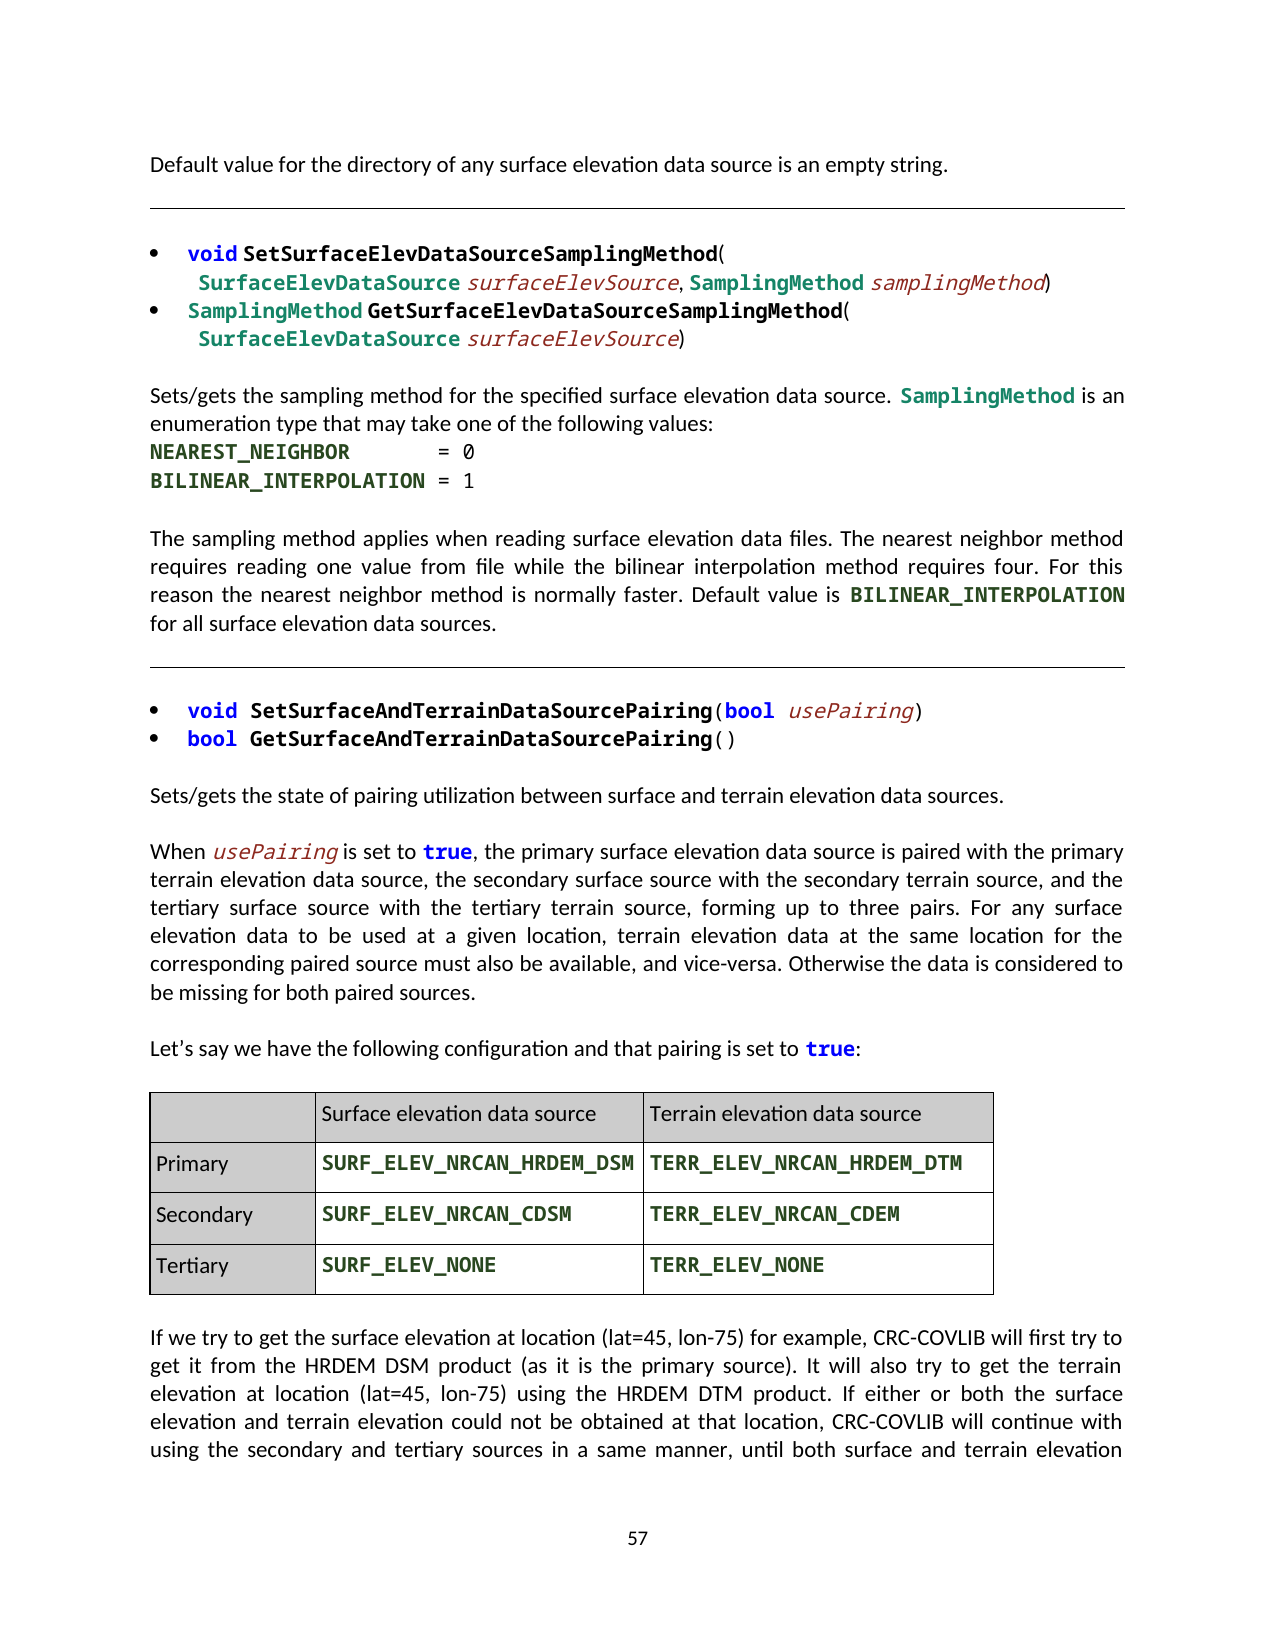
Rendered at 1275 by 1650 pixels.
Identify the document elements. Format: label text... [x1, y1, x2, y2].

list void SetSurfaceAndTerrainDataSourcePairing(bool usePairing) [150, 696, 1125, 724]
text If we try to get the surface elevation at location (lat=45, lon-75) for example, CRC-COVLIB will first try to get it from the HRDEM DSM product (as it is the primary source). It will also try to get the terrain elevation at location (lat=45, lon-75) using the HRDEM DTM product. If either or both the surface elevation and terrain elevation could not be obtained at that location, CRC-COVLIB will continue with using the secondary and tertiary sources in a same manner, until both surface and terrain elevation [150, 1323, 1125, 1465]
table_cell Tertiary [151, 1245, 315, 1294]
table_cell Primary [151, 1143, 315, 1192]
table_cell TERR_ELEV_NONE [644, 1245, 993, 1294]
table_cell SURF_ELEV_NONE [316, 1245, 643, 1294]
text BILINEAR_INTERPOLATION = 1 [150, 466, 1125, 496]
text Sets/gets the state of pairing utilization between surface and terrain elevation data sources. [150, 781, 1125, 809]
text Let’s say we have the following configuration and that pairing is set to true: [150, 1034, 1125, 1062]
table_cell SURF_ELEV_NRCAN_HRDEM_DSM [316, 1143, 643, 1192]
table_header [151, 1093, 315, 1142]
table_cell TERR_ELEV_NRCAN_CDEM [644, 1193, 993, 1244]
table_header Surface elevation data source [316, 1093, 643, 1142]
list SamplingMethod GetSurfaceElevDataSourceSamplingMethod( SurfaceElevDataSource surfaceElevSource) [150, 296, 1125, 353]
text NEAREST_NEIGHBOR = 0 [150, 437, 1125, 466]
table_cell Secondary [151, 1193, 315, 1244]
text Sets/gets the sampling method for the specified surface elevation data source. SamplingMethod is an enumeration type that may take one of the following values: [150, 381, 1125, 437]
table_cell SURF_ELEV_NRCAN_CDSM [316, 1193, 643, 1244]
list void SetSurfaceElevDataSourceSamplingMethod( SurfaceElevDataSource surfaceElevSource, SamplingMethod samplingMethod) [150, 239, 1125, 296]
table_header Terrain elevation data source [644, 1093, 993, 1142]
text Default value for the directory of any surface elevation data source is an empty string. [150, 150, 1125, 178]
text The sampling method applies when reading surface elevation data files. The nearest neighbor method requires reading one value from file while the bilinear interpolation method requires four. For this reason the nearest neighbor method is normally faster. Default value is BILINEAR_INTERPOLATION for all surface elevation data sources. [150, 524, 1125, 637]
list bool GetSurfaceAndTerrainDataSourcePairing() [150, 724, 1125, 753]
table_cell TERR_ELEV_NRCAN_HRDEM_DTM [644, 1143, 993, 1192]
text When usePairing is set to true, the primary surface elevation data source is paired with the primary terrain elevation data source, the secondary surface source with the secondary terrain source, and the tertiary surface source with the tertiary terrain source, forming up to three pairs. For any surface elevation data to be used at a given location, terrain elevation data at the same location for the corresponding paired source must also be available, and vice-versa. Otherwise the data is considered to be missing for both paired sources. [150, 837, 1125, 1006]
